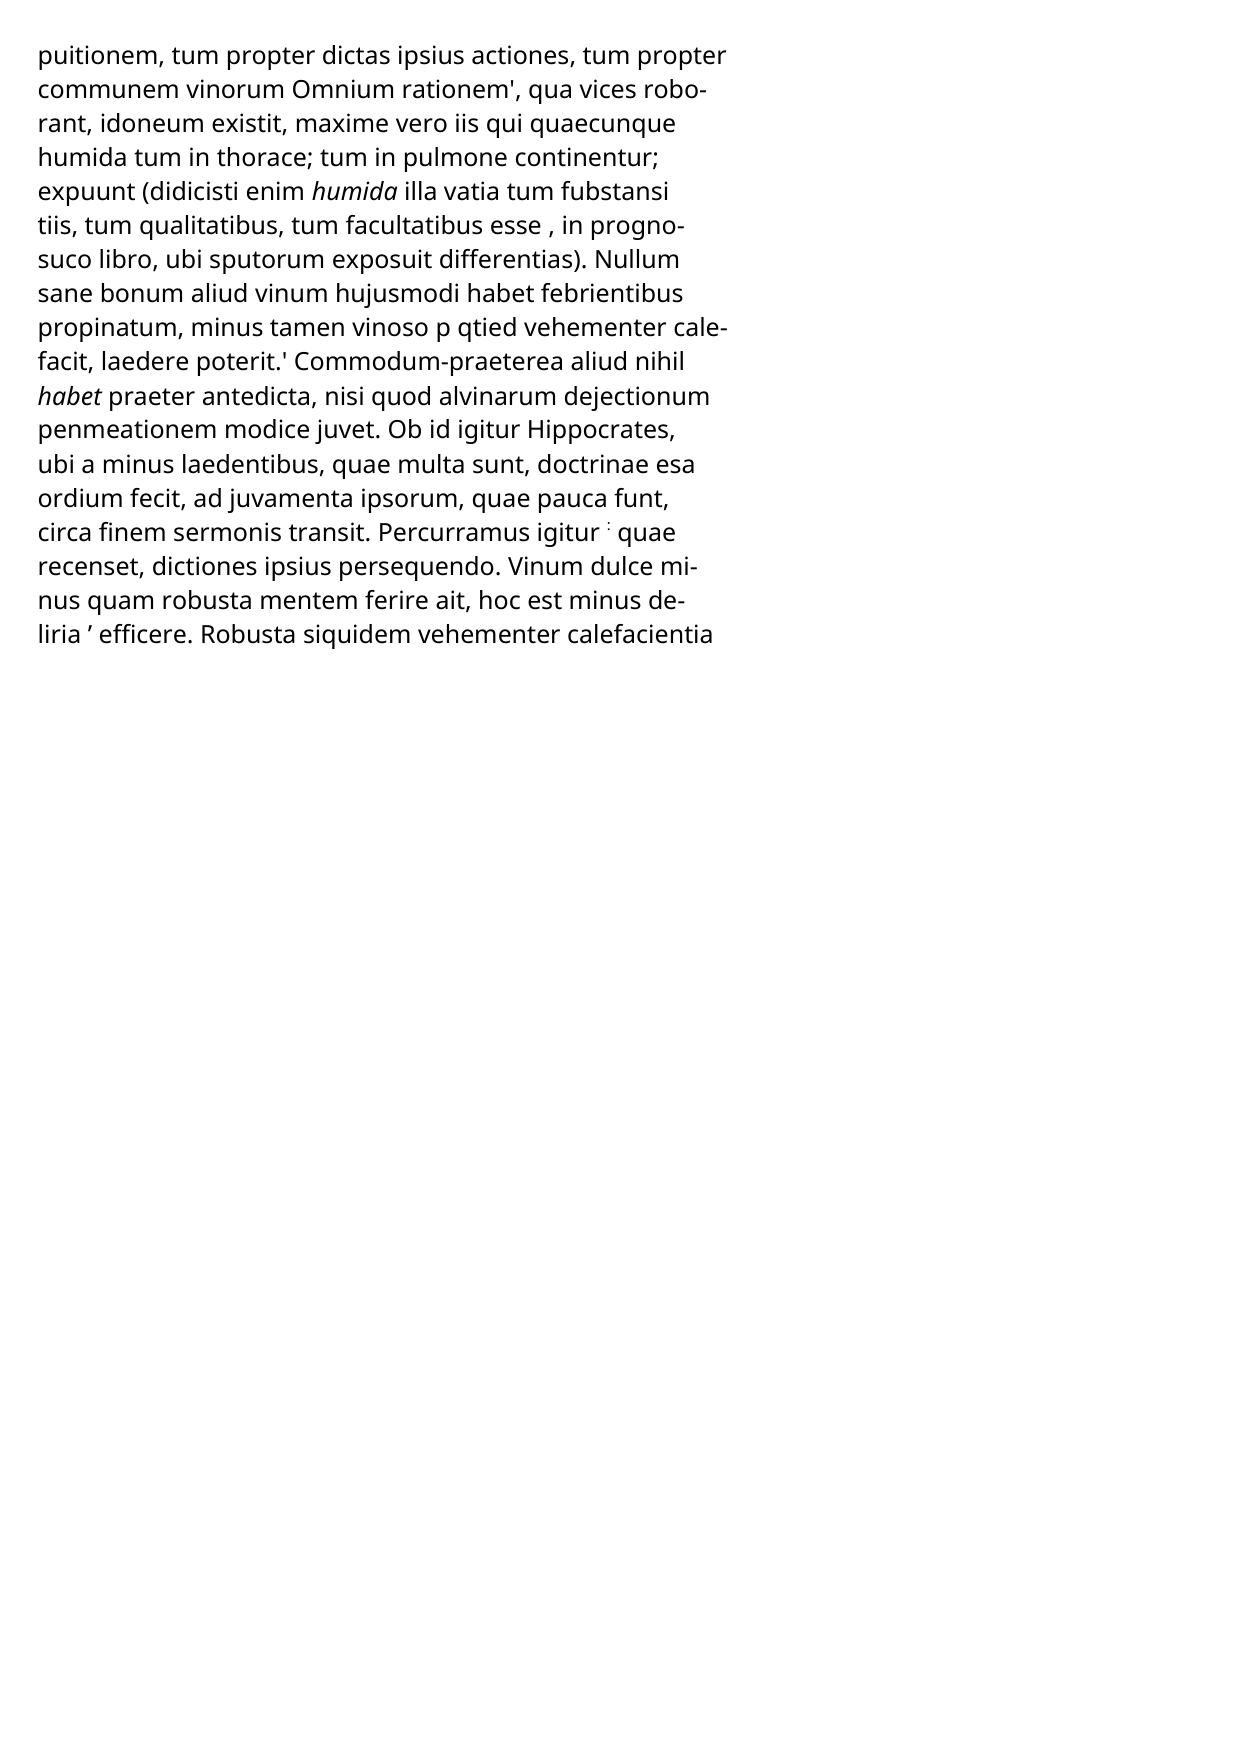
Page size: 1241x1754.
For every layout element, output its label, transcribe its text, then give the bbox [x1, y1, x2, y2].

text puitionem, tum propter dictas ipsius actiones, tum propter communem vinorum Omnium rationem', qua vices robo- rant, idoneum existit, maxime vero iis qui quaecunque humida tum in thorace; tum in pulmone continentur; expuunt (didicisti enim humida illa vatia tum fubstansi tiis, tum qualitatibus, tum facultatibus esse , in progno- suco libro, ubi sputorum exposuit differentias). Nullum sane bonum aliud vinum hujusmodi habet febrientibus propinatum, minus tamen vinoso p qtied vehementer cale- facit, laedere poterit.' Commodum-praeterea aliud nihil habet praeter antedicta, nisi quod alvinarum dejectionum penmeationem modice juvet. Ob id igitur Hippocrates, ubi a minus laedentibus, quae multa sunt, doctrinae esa ordium fecit, ad juvamenta ipsorum, quae pauca funt, circa finem sermonis transit. Percurramus igitur : quae recenset, dictiones ipsius persequendo. Vinum dulce mi- nus quam robusta mentem ferire ait, hoc est minus de- liria ’ efficere. Robusta siquidem vehementer calefacientia [37, 37, 1203, 651]
